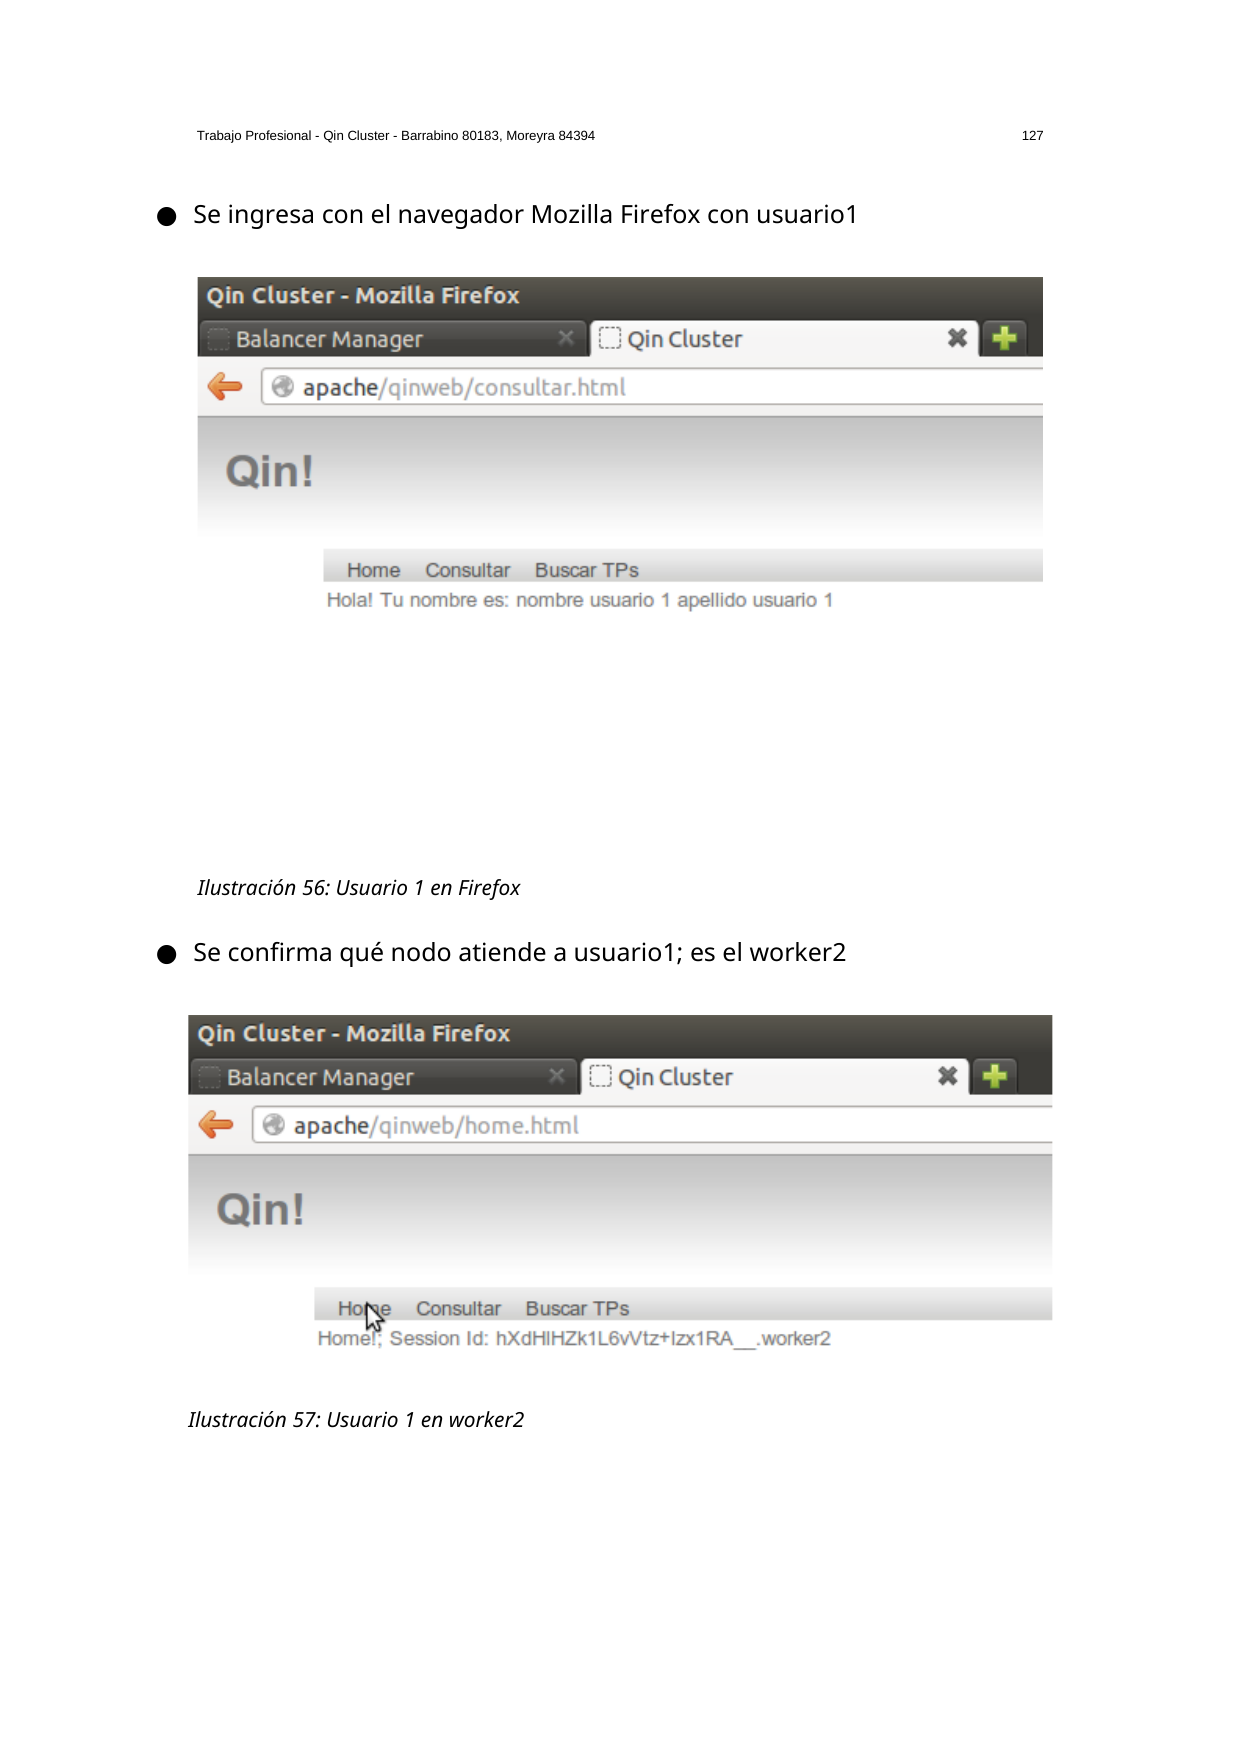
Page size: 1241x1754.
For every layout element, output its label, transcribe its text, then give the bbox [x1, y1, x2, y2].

text Ilustración 57: Usuario 1 en worker2 [188, 1405, 1052, 1433]
text Ilustración 56: Usuario 1 en Firefox [197, 873, 1043, 901]
list Se ingresa con el navegador Mozilla Firefox con usuario1 [156, 197, 1122, 231]
list Se confirma qué nodo atiende a usuario1; es el worker2 [156, 935, 1122, 969]
picture [188, 1015, 1053, 1405]
picture [197, 277, 1043, 873]
